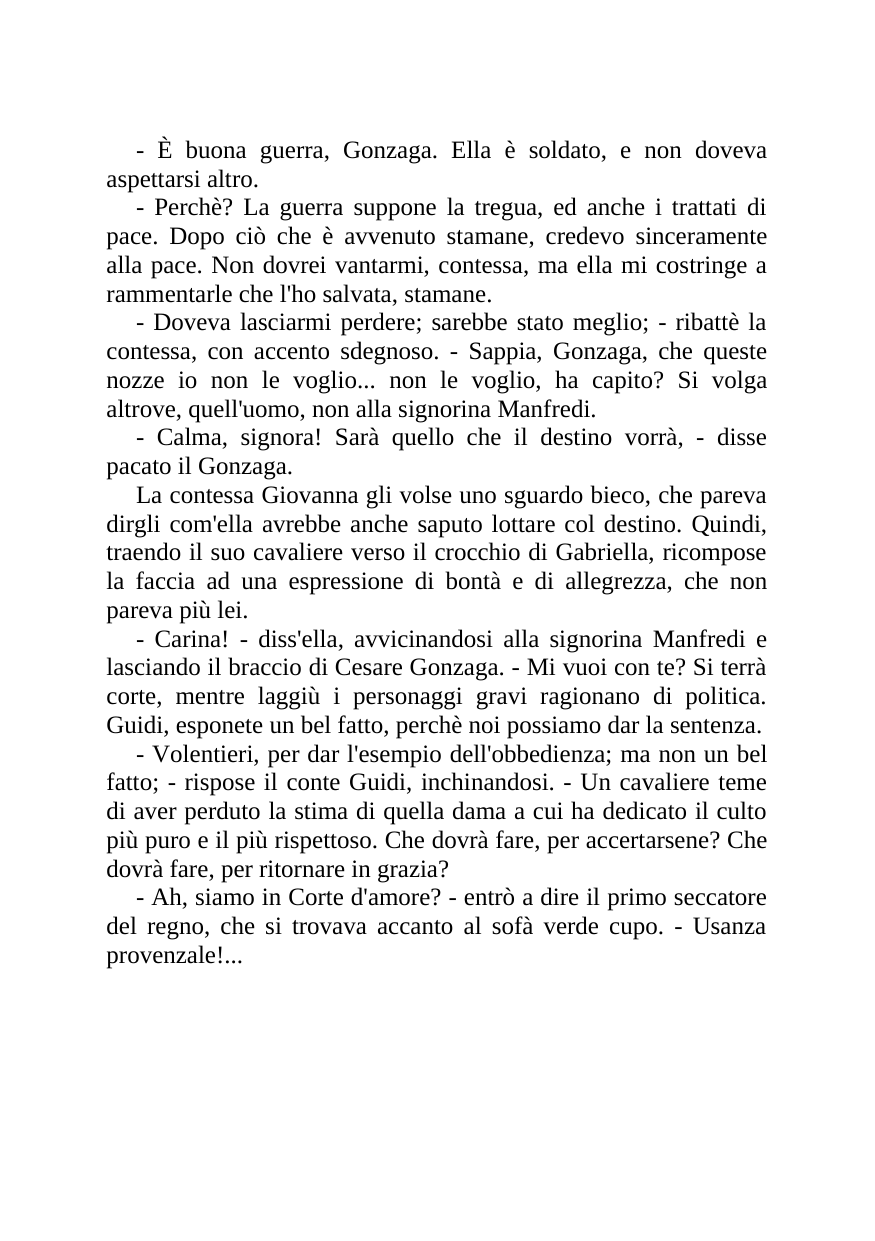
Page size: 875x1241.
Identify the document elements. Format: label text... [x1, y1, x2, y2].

text - Doveva lasciarmi perdere; sarebbe stato meglio; - ribattè la contessa, con accento sdegnoso. - Sappia, Gonzaga, che queste nozze io non le voglio... non le voglio, ha capito? Si volga altrove, quell'uomo, non alla signorina Manfredi. [106, 307, 768, 422]
text - Carina! - diss'ella, avvicinandosi alla signorina Manfredi e lasciando il braccio di Cesare Gonzaga. - Mi vuoi con te? Si terrà corte, mentre laggiù i personaggi gravi ragionano di politica. Guidi, esponete un bel fatto, perchè noi possiamo dar la sentenza. [106, 624, 768, 739]
text - È buona guerra, Gonzaga. Ella è soldato, e non doveva aspettarsi altro. [106, 135, 768, 192]
text - Volentieri, per dar l'esempio dell'obbedienza; ma non un bel fatto; - rispose il conte Guidi, inchinandosi. - Un cavaliere teme di aver perduto la stima di quella dama a cui ha dedicato il culto più puro e il più rispettoso. Che dovrà fare, per accertarsene? Che dovrà fare, per ritornare in grazia? [106, 739, 768, 882]
text La contessa Giovanna gli volse uno sguardo bieco, che pareva dirgli com'ella avrebbe anche saputo lottare col destino. Quindi, traendo il suo cavaliere verso il crocchio di Gabriella, ricompose la faccia ad una espressione di bontà e di allegrezza, che non pareva più lei. [106, 480, 768, 624]
text - Ah, siamo in Corte d'amore? - entrò a dire il primo seccatore del regno, che si trovava accanto al sofà verde cupo. - Usanza provenzale!... [106, 882, 768, 969]
text - Calma, signora! Sarà quello che il destino vorrà, - disse pacato il Gonzaga. [106, 422, 768, 480]
text - Perchè? La guerra suppone la tregua, ed anche i trattati di pace. Dopo ciò che è avvenuto stamane, credevo sinceramente alla pace. Non dovrei vantarmi, contessa, ma ella mi costringe a rammentarle che l'ho salvata, stamane. [106, 192, 768, 307]
